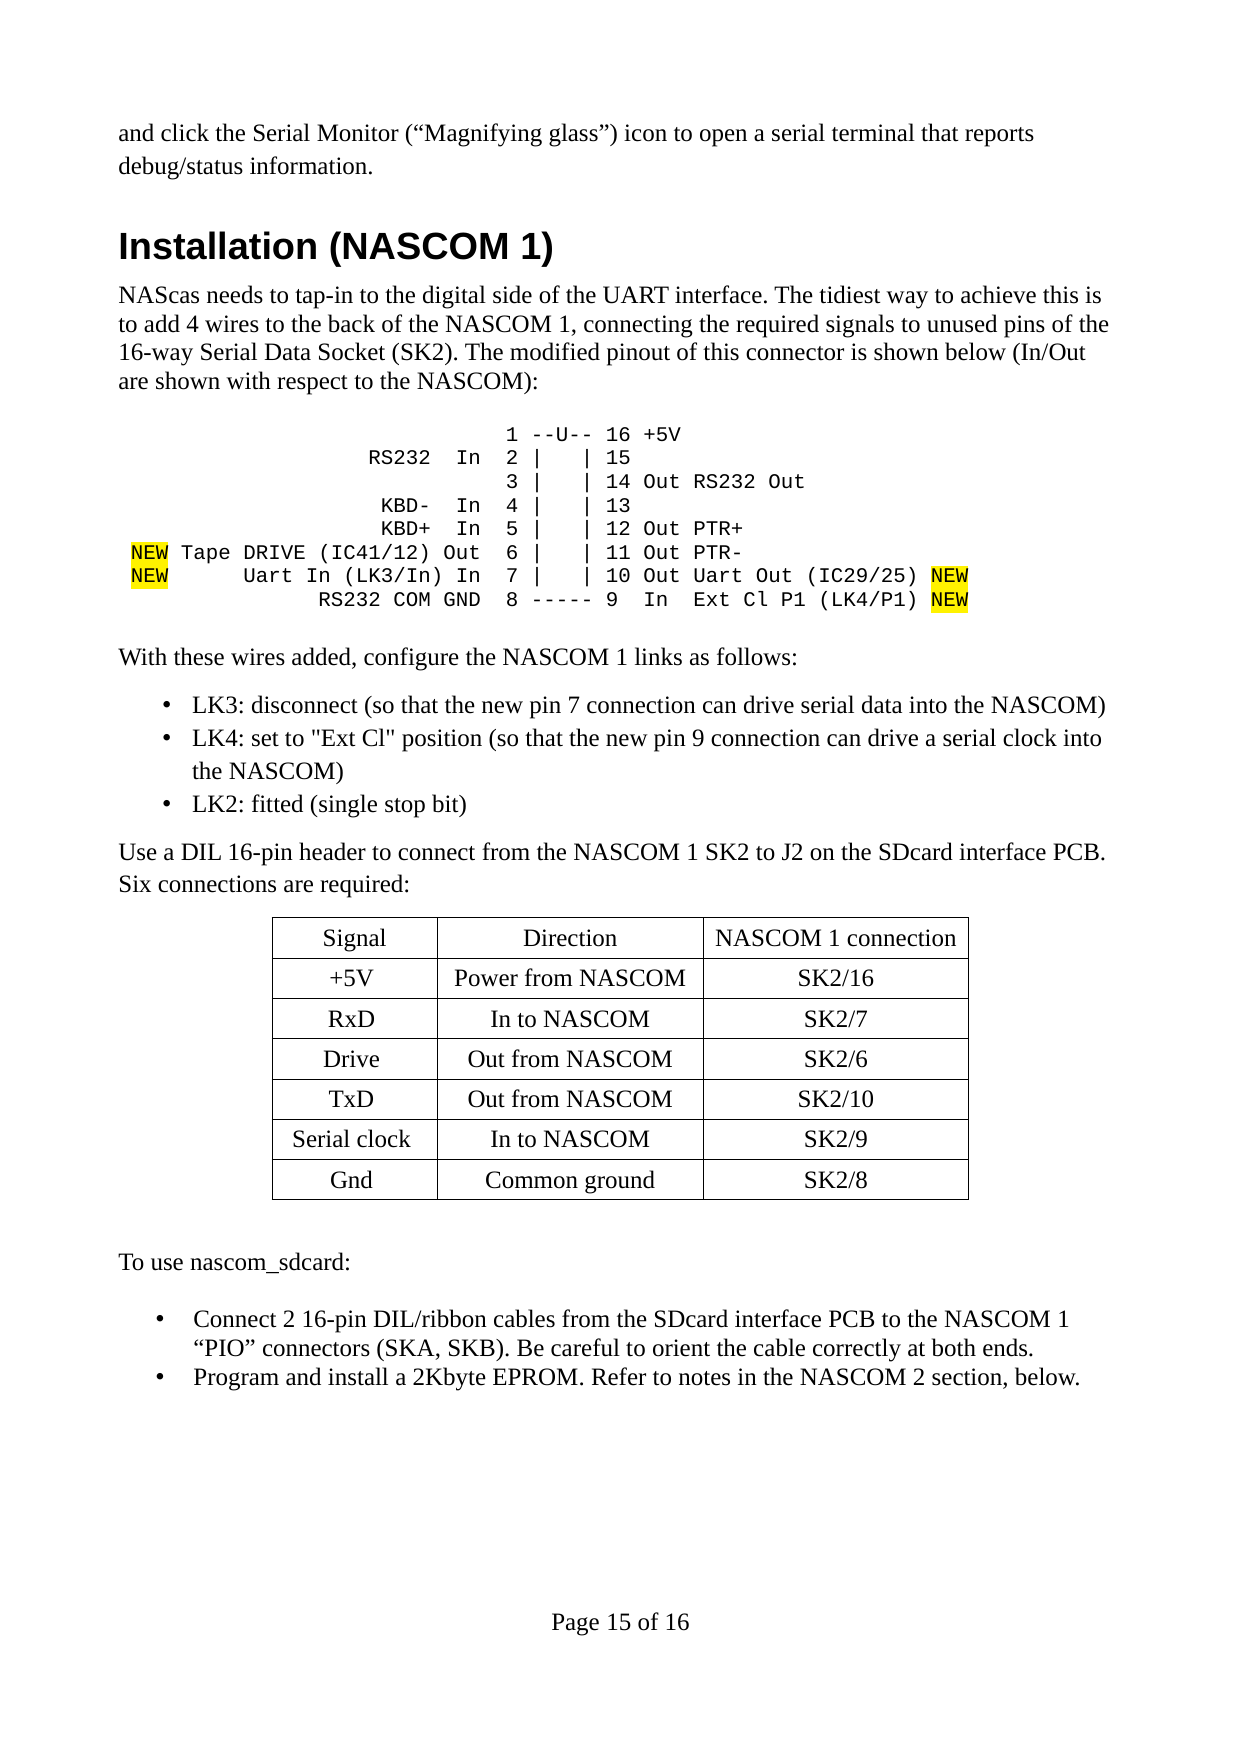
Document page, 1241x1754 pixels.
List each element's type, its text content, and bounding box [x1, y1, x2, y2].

table_cell Gnd [273, 1160, 437, 1199]
text With these wires added, configure the NASCOM 1 links as follows: [118, 642, 1122, 671]
text RS232 COM GND 8 ----- 9 In Ext Cl P1 (LK4/P1) NEW [118, 589, 1122, 613]
text 1 --U-- 16 +5V [118, 424, 1122, 447]
text NEW Tape DRIVE (IC41/12) Out 6 | | 11 Out PTR- [118, 542, 1122, 566]
table_cell Power from NASCOM [438, 959, 703, 998]
table_cell RxD [273, 999, 437, 1038]
table_header Signal [273, 918, 437, 957]
table_cell Serial clock [273, 1120, 437, 1159]
text KBD- In 4 | | 13 [118, 494, 1122, 518]
text and click the Serial Monitor (“Magnifying glass”) icon to open a serial terminal that reports debug/status information. [118, 118, 1122, 180]
table_cell TxD [273, 1080, 437, 1119]
table_cell Out from NASCOM [438, 1039, 703, 1078]
table_cell Drive [273, 1039, 437, 1078]
text NAScas needs to tap-in to the digital side of the UART interface. The tidiest way to achieve this is to add 4 wires to the back of the NASCOM 1, connecting the required signals to unused pins of the 16-way Serial Data Socket (SK2). The modified pinout of this connector is shown below (In/Out are shown with respect to the NASCOM): [118, 280, 1122, 395]
table_header NASCOM 1 connection [704, 918, 968, 957]
table_cell Common ground [438, 1160, 703, 1199]
list Connect 2 16-pin DIL/ribbon cables from the SDcard interface PCB to the NASCOM 1 “PIO” connectors (SKA, SKB). Be careful to orient the cable correctly at both ends. [156, 1304, 1122, 1362]
table_cell SK2/7 [704, 999, 968, 1038]
table_cell In to NASCOM [438, 1120, 703, 1159]
text Use a DIL 16-pin header to connect from the NASCOM 1 SK2 to J2 on the SDcard interface PCB. Six connections are required: [118, 837, 1122, 898]
text 3 | | 14 Out RS232 Out [118, 471, 1122, 494]
table_cell SK2/9 [704, 1120, 968, 1159]
text KBD+ In 5 | | 12 Out PTR+ [118, 518, 1122, 542]
text RS232 In 2 | | 15 [118, 447, 1122, 471]
list LK2: fitted (single stop bit) [162, 789, 1122, 818]
list Program and install a 2Kbyte EPROM. Refer to notes in the NASCOM 2 section, below. [156, 1362, 1122, 1391]
table_cell SK2/16 [704, 959, 968, 998]
text NEW Uart In (LK3/In) In 7 | | 10 Out Uart Out (IC29/25) NEW [118, 566, 1122, 589]
table_cell In to NASCOM [438, 999, 703, 1038]
table_cell +5V [273, 959, 437, 998]
list LK3: disconnect (so that the new pin 7 connection can drive serial data into the NASCOM) [162, 690, 1122, 719]
list LK4: set to "Ext Cl" position (so that the new pin 9 connection can drive a serial clock into the NASCOM) [162, 723, 1122, 785]
subtitle Installation (NASCOM 1) [118, 224, 1122, 267]
table_header Direction [438, 918, 703, 957]
table_cell SK2/6 [704, 1039, 968, 1078]
table_cell SK2/10 [704, 1080, 968, 1119]
table_cell SK2/8 [704, 1160, 968, 1199]
text To use nascom_sdcard: [118, 1247, 1122, 1276]
table_cell Out from NASCOM [438, 1080, 703, 1119]
